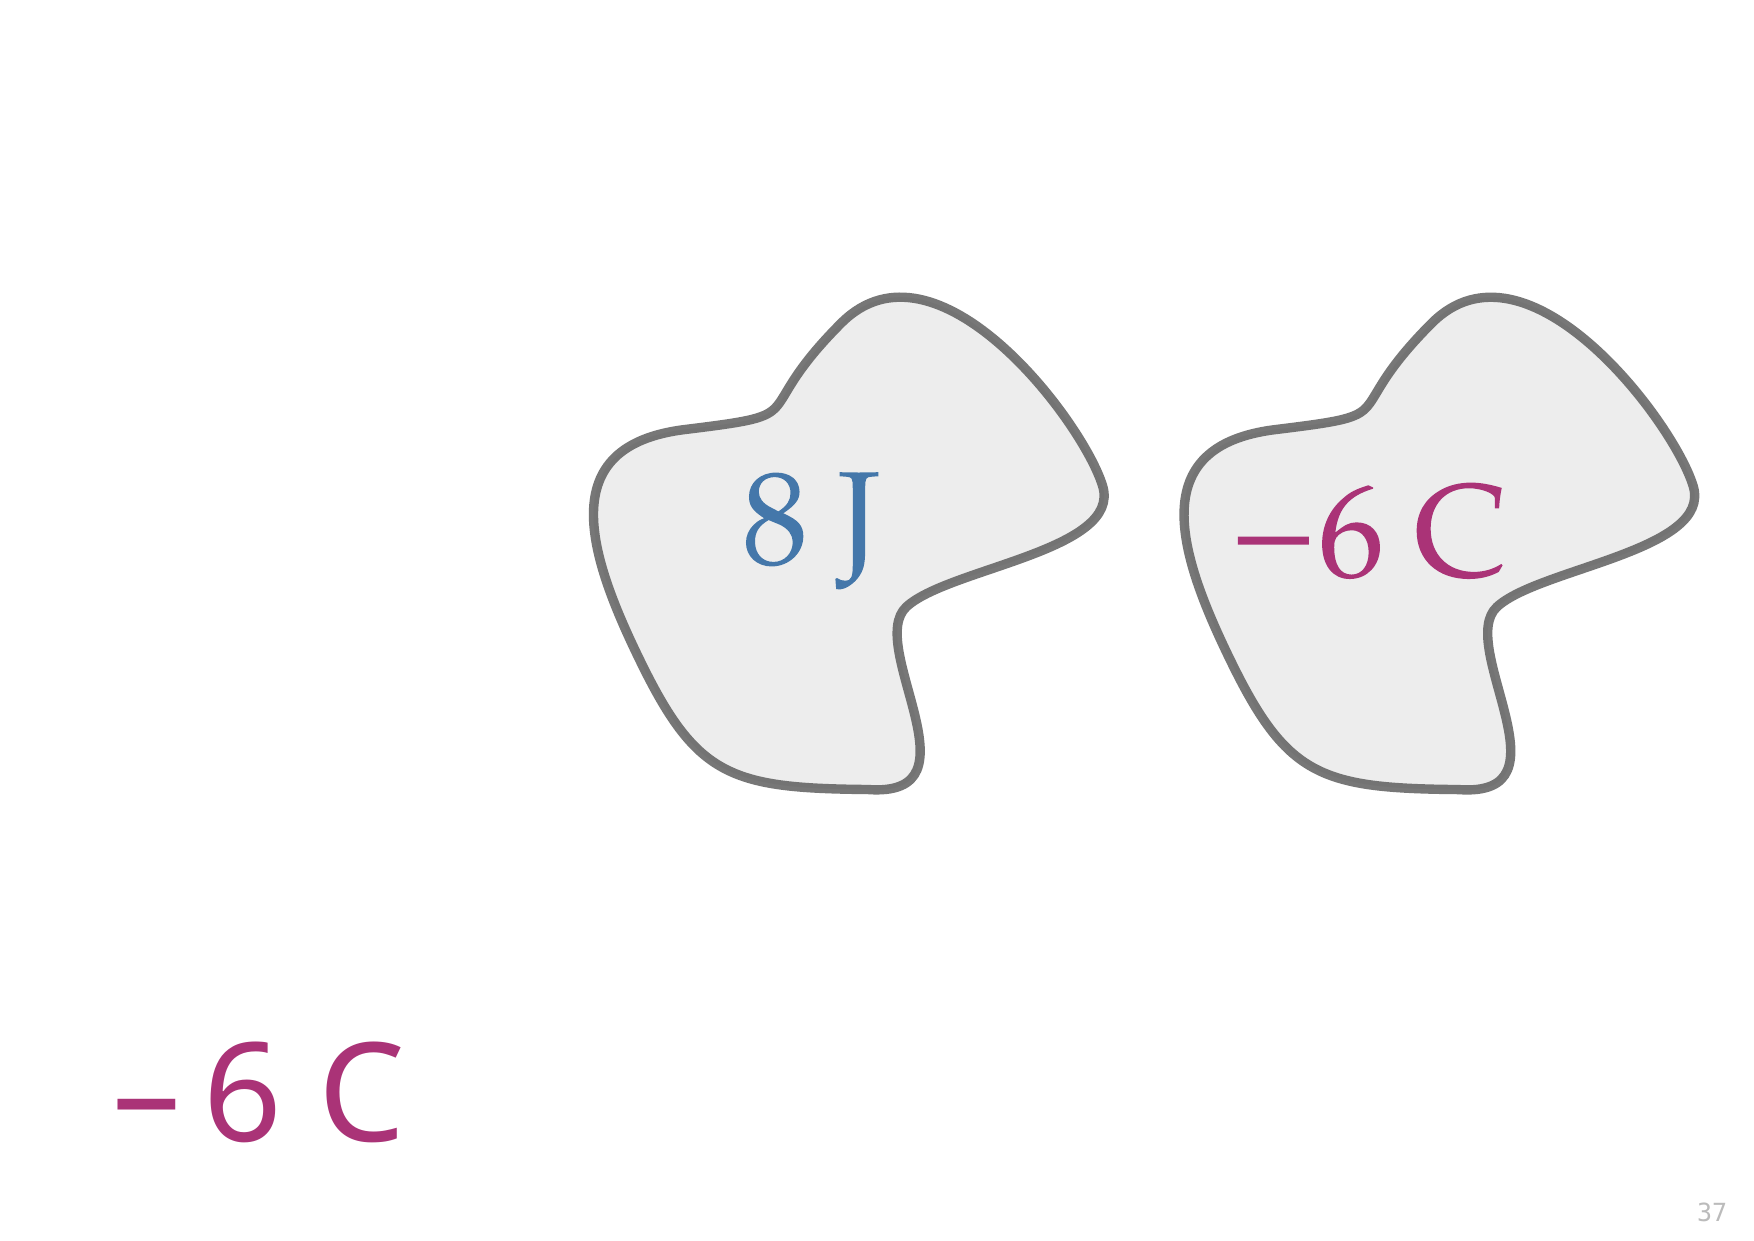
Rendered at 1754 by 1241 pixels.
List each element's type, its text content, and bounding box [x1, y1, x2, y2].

text_box [593, 297, 1105, 790]
text_box – 6 C [97, 986, 414, 1139]
text_box [1184, 297, 1695, 790]
